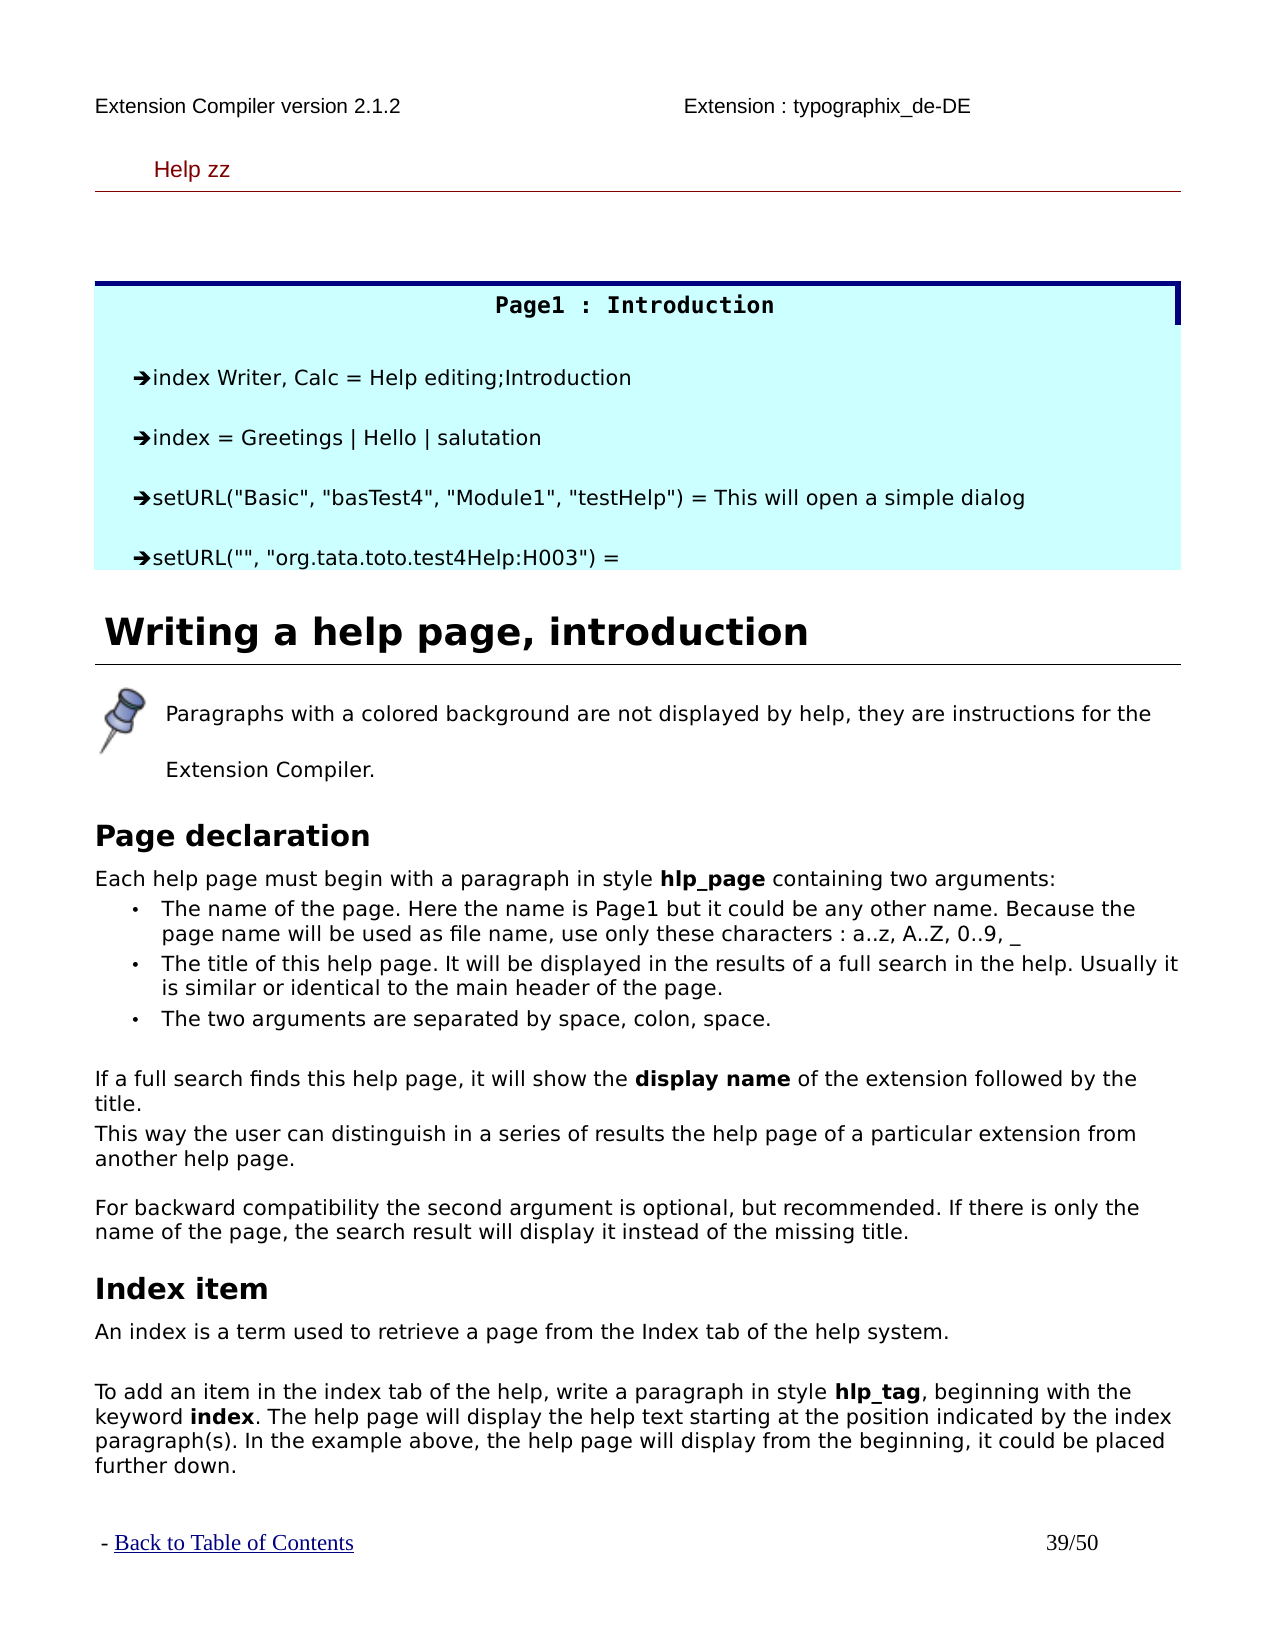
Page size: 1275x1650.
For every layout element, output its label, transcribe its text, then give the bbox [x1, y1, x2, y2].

text Page1 : Introduction [94, 282, 1175, 325]
list The name of the page. Here the name is Page1 but it could be any other name. Because the page name will be used as file name, use only these characters : a..z, A..Z, 0..9, _ [132, 897, 1181, 946]
text Help zz [94, 147, 1181, 192]
list The title of this help page. It will be displayed in the results of a full search in the help. Usually it is similar or identical to the main header of the page. [132, 952, 1181, 1001]
text Writing a help page, introduction [94, 601, 1181, 664]
text Each help page must begin with a paragraph in style hlp_page containing two arguments: [94, 867, 1181, 891]
text To add an item in the index tab of the help, write a paragraph in style hlp_tag, beginning with the keyword index. The help page will display the help text starting at the position indicated by the index paragraph(s). In the example above, the help page will display from the beginning, it could be placed further down. [94, 1380, 1181, 1478]
text Page declaration [94, 819, 1181, 853]
list The two arguments are separated by space, colon, space. [132, 1007, 1181, 1031]
list Paragraphs with a colored background are not displayed by help, they are instructions for the Extension Compiler. [94, 685, 1181, 783]
text If a full search finds this help page, it will show the display name of the extension followed by the title. [94, 1067, 1181, 1116]
text This way the user can distinguish in a series of results the help page of a particular extension from another help page. For backward compatibility the second argument is optional, but recommended. If there is only the name of the page, the search result will display it instead of the missing title. [94, 1122, 1181, 1244]
list index = Greetings | Hello | salutation [94, 426, 1181, 451]
picture [95, 686, 151, 757]
text Index item [94, 1272, 1181, 1306]
list setURL("", "org.tata.toto.test4Help:H003") = [94, 546, 1181, 570]
text An index is a term used to retrieve a page from the Index tab of the help system. [94, 1319, 1181, 1344]
list index Writer, Calc = Help editing;Introduction [94, 366, 1181, 391]
list setURL("Basic", "basTest4", "Module1", "testHelp") = This will open a simple dialog [94, 486, 1181, 510]
